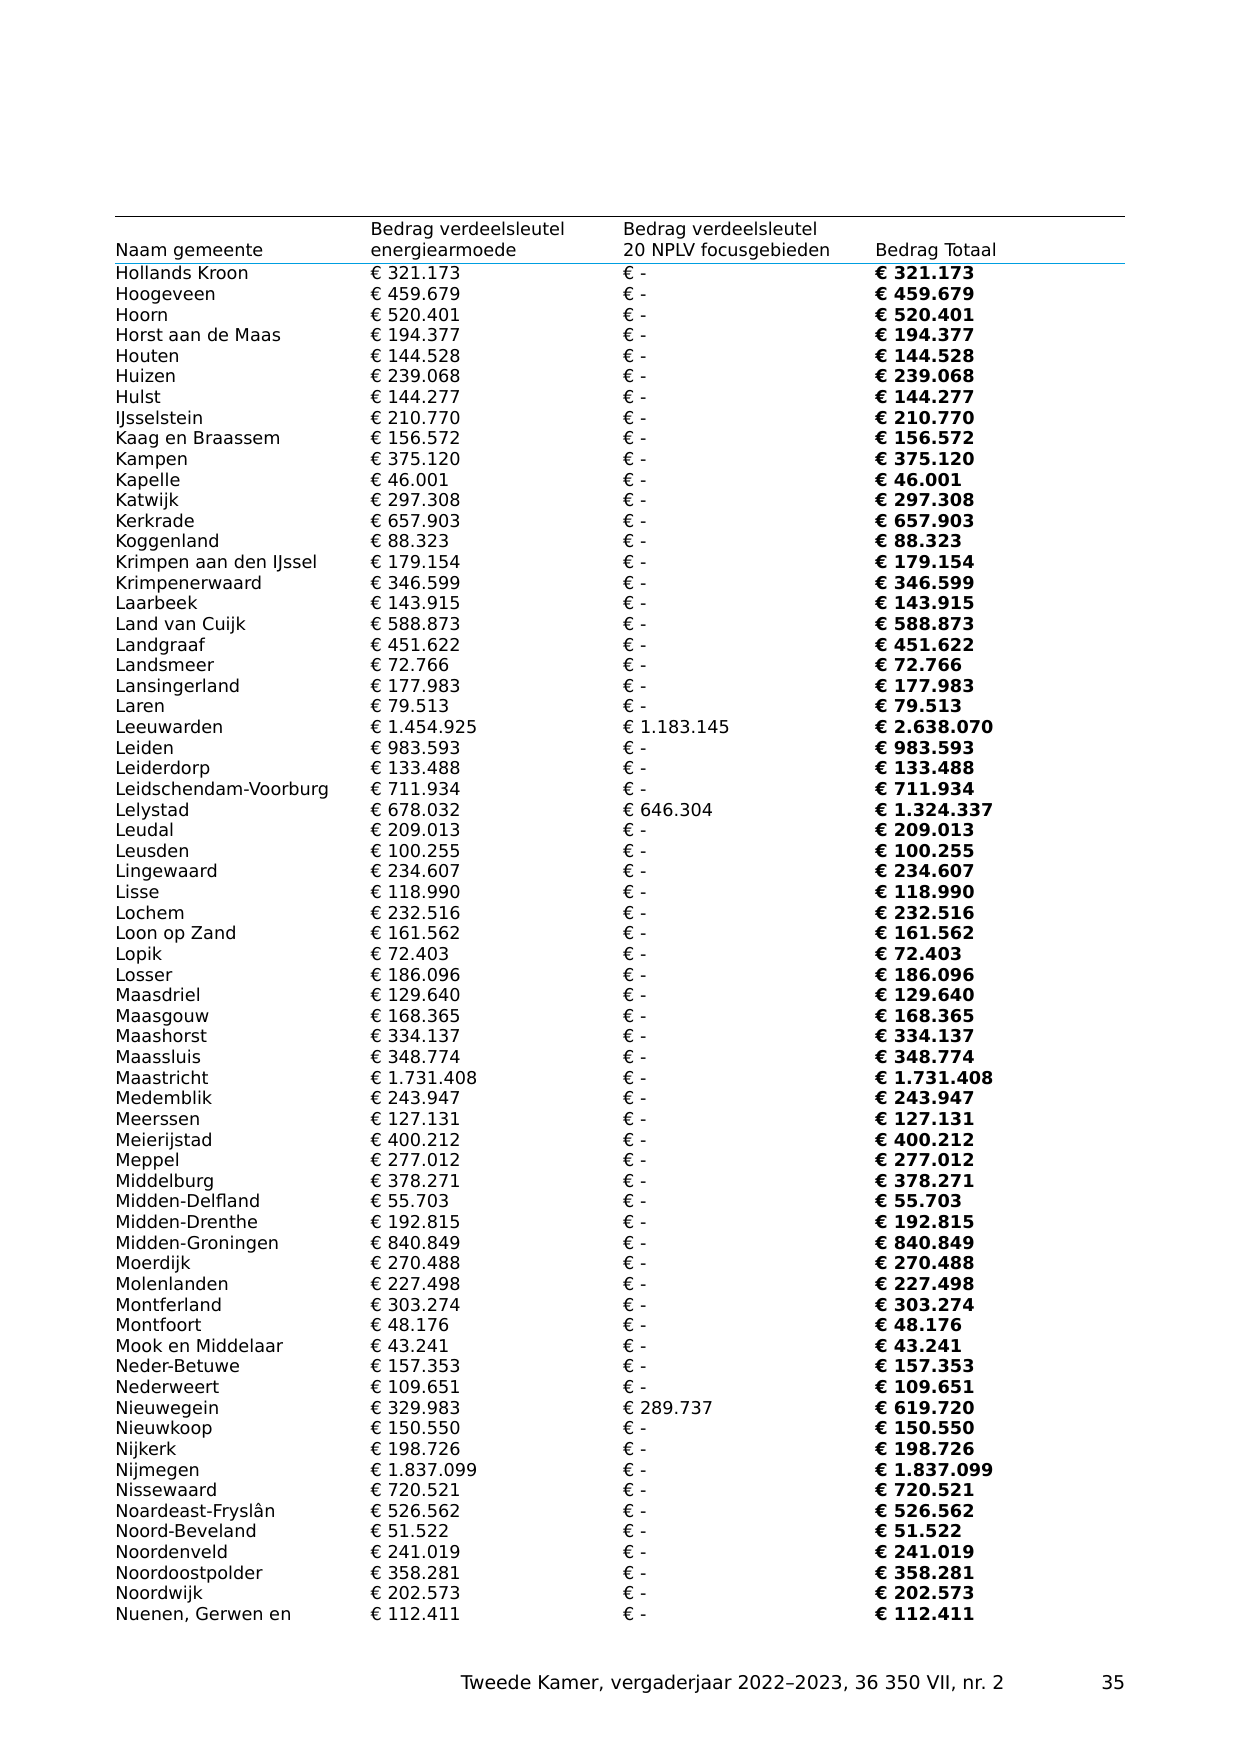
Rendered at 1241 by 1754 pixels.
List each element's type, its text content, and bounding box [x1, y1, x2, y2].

table_cell € - [620, 573, 872, 593]
table_cell € 177.983 [872, 676, 1125, 696]
table_cell € - [620, 1315, 872, 1336]
table_cell € 144.528 [368, 346, 620, 366]
table_cell Meierijstad [115, 1130, 367, 1150]
table_cell Montfoort [115, 1315, 367, 1336]
table_cell Lisse [115, 882, 367, 903]
table_cell € - [620, 1274, 872, 1294]
table_cell Meerssen [115, 1109, 367, 1129]
table_cell Hoorn [115, 305, 367, 325]
table_cell € - [620, 264, 872, 284]
table_cell Maastricht [115, 1068, 367, 1088]
table_cell € - [620, 1583, 872, 1604]
table_cell € 334.137 [368, 1026, 620, 1047]
table_cell € 156.572 [872, 428, 1125, 449]
table_cell € 144.528 [872, 346, 1125, 366]
table_cell € 840.849 [368, 1233, 620, 1253]
table_cell € - [620, 1356, 872, 1377]
table_cell € 520.401 [368, 305, 620, 325]
table_cell Horst aan de Maas [115, 325, 367, 346]
table_cell € - [620, 387, 872, 408]
table_cell Leidschendam-Voorburg [115, 779, 367, 799]
table_cell Losser [115, 965, 367, 985]
table_cell € 51.522 [368, 1521, 620, 1542]
table_cell € - [620, 1006, 872, 1026]
table_header Tabel 13 Verdeling koopkrachtmiddelen Aanpak energiearmoede [115, 191, 1125, 216]
table_cell € 711.934 [872, 779, 1125, 799]
table_cell Leiderdorp [115, 758, 367, 779]
table_cell Hulst [115, 387, 367, 408]
table_cell € 720.521 [872, 1480, 1125, 1501]
table_cell € 358.281 [872, 1563, 1125, 1583]
table_cell € - [620, 305, 872, 325]
table_cell € 161.562 [872, 923, 1125, 944]
table_cell Kerkrade [115, 511, 367, 531]
table_cell Nijkerk [115, 1439, 367, 1459]
table_cell € 303.274 [368, 1295, 620, 1315]
table_cell € - [620, 1047, 872, 1068]
table_cell Maassluis [115, 1047, 367, 1068]
table_cell € 646.304 [620, 800, 872, 820]
table_cell € - [620, 1521, 872, 1542]
table_cell € 588.873 [872, 614, 1125, 634]
table_cell € - [620, 428, 872, 449]
table_cell € - [620, 923, 872, 944]
table_cell € - [620, 1212, 872, 1233]
table_cell Koggenland [115, 531, 367, 552]
table_cell € - [620, 1068, 872, 1088]
table_cell Nissewaard [115, 1480, 367, 1501]
table_cell € 127.131 [368, 1109, 620, 1129]
table_cell € 378.271 [368, 1171, 620, 1191]
table_cell € 348.774 [368, 1047, 620, 1068]
table_cell € 1.837.099 [368, 1460, 620, 1480]
table_cell € - [620, 284, 872, 304]
table_cell Leiden [115, 738, 367, 758]
table_cell € 378.271 [872, 1171, 1125, 1191]
table_cell € 168.365 [872, 1006, 1125, 1026]
table_cell € 192.815 [872, 1212, 1125, 1233]
table_cell € 157.353 [368, 1356, 620, 1377]
table_cell € 72.403 [368, 944, 620, 964]
table_cell € 48.176 [872, 1315, 1125, 1336]
table_cell Nieuwkoop [115, 1418, 367, 1439]
table_cell Bedrag Totaal [872, 217, 1125, 263]
table_cell € 270.488 [368, 1253, 620, 1274]
table_cell € - [620, 490, 872, 511]
table_cell € 459.679 [368, 284, 620, 304]
table_cell € 72.766 [872, 655, 1125, 676]
table_cell € 168.365 [368, 1006, 620, 1026]
table_cell € 1.837.099 [872, 1460, 1125, 1480]
table_cell € 657.903 [368, 511, 620, 531]
table_cell € 118.990 [872, 882, 1125, 903]
table_cell € 55.703 [368, 1191, 620, 1212]
table_cell € 109.651 [368, 1377, 620, 1398]
table_cell Laren [115, 696, 367, 717]
table_cell € 375.120 [368, 449, 620, 469]
table_cell Lansingerland [115, 676, 367, 696]
table_cell € - [620, 1418, 872, 1439]
table_cell € 43.241 [872, 1336, 1125, 1356]
table_cell € 209.013 [368, 820, 620, 841]
table_cell € 358.281 [368, 1563, 620, 1583]
table_cell Hoogeveen [115, 284, 367, 304]
table_cell € 210.770 [368, 408, 620, 428]
table_cell € 143.915 [368, 593, 620, 614]
table_cell € - [620, 1088, 872, 1109]
table_cell € 375.120 [872, 449, 1125, 469]
table_cell € 202.573 [872, 1583, 1125, 1604]
table_cell € 161.562 [368, 923, 620, 944]
table_cell € 227.498 [872, 1274, 1125, 1294]
table_cell € 303.274 [872, 1295, 1125, 1315]
table_cell € - [620, 635, 872, 655]
table_cell Moerdijk [115, 1253, 367, 1274]
table_cell € 112.411 [872, 1604, 1125, 1624]
table_cell € 241.019 [368, 1542, 620, 1563]
table_cell € 241.019 [872, 1542, 1125, 1563]
table_cell € 678.032 [368, 800, 620, 820]
table_cell Midden-Groningen [115, 1233, 367, 1253]
table_cell € - [620, 408, 872, 428]
table_cell € - [620, 820, 872, 841]
table_cell € 234.607 [368, 861, 620, 882]
table_cell € 2.638.070 [872, 717, 1125, 738]
table_cell € - [620, 1604, 872, 1624]
table_cell € 192.815 [368, 1212, 620, 1233]
table_cell € - [620, 1336, 872, 1356]
table_cell € - [620, 1191, 872, 1212]
table_cell Nederweert [115, 1377, 367, 1398]
table_cell € 329.983 [368, 1398, 620, 1418]
table_cell € - [620, 614, 872, 634]
table_cell € 588.873 [368, 614, 620, 634]
table_cell € 289.737 [620, 1398, 872, 1418]
table_cell € 43.241 [368, 1336, 620, 1356]
table_cell € 72.766 [368, 655, 620, 676]
table_cell € 209.013 [872, 820, 1125, 841]
table_cell € - [620, 325, 872, 346]
table_cell € - [620, 1439, 872, 1459]
table_cell € - [620, 841, 872, 861]
table_cell € 459.679 [872, 284, 1125, 304]
table_cell € 194.377 [368, 325, 620, 346]
table_cell € 186.096 [872, 965, 1125, 985]
table_cell € - [620, 882, 872, 903]
table_cell Loon op Zand [115, 923, 367, 944]
table_cell Bedrag verdeelsleutel 20 NPLV focusgebieden [620, 217, 872, 263]
table_cell Land van Cuijk [115, 614, 367, 634]
table_cell € 109.651 [872, 1377, 1125, 1398]
table_cell € - [620, 449, 872, 469]
table_cell € 451.622 [872, 635, 1125, 655]
table_cell € - [620, 511, 872, 531]
table_cell Leudal [115, 820, 367, 841]
table_cell € 227.498 [368, 1274, 620, 1294]
table_cell € 983.593 [368, 738, 620, 758]
table_cell € - [620, 470, 872, 490]
table_cell € 127.131 [872, 1109, 1125, 1129]
table_cell € - [620, 1460, 872, 1480]
table_cell € 133.488 [368, 758, 620, 779]
table_cell € - [620, 861, 872, 882]
table_cell € 48.176 [368, 1315, 620, 1336]
table_cell € - [620, 1171, 872, 1191]
table_cell Kapelle [115, 470, 367, 490]
table_cell € 143.915 [872, 593, 1125, 614]
table_cell € - [620, 1026, 872, 1047]
table_cell € - [620, 366, 872, 387]
table_cell € - [620, 1377, 872, 1398]
table_cell € 1.324.337 [872, 800, 1125, 820]
table_cell Mook en Middelaar [115, 1336, 367, 1356]
table_cell Noardeast-Fryslân [115, 1501, 367, 1521]
table_cell € 451.622 [368, 635, 620, 655]
table_cell Lopik [115, 944, 367, 964]
table_cell € 88.323 [872, 531, 1125, 552]
table_cell Huizen [115, 366, 367, 387]
table_cell Bedrag verdeelsleutel energiearmoede [368, 217, 620, 263]
table_cell € 983.593 [872, 738, 1125, 758]
table_cell € 46.001 [872, 470, 1125, 490]
table_cell Middelburg [115, 1171, 367, 1191]
table_cell Katwijk [115, 490, 367, 511]
table_cell € - [620, 1109, 872, 1129]
table_cell € - [620, 944, 872, 964]
table_cell € - [620, 696, 872, 717]
table_cell € 144.277 [872, 387, 1125, 408]
table_cell Naam gemeente [115, 217, 367, 263]
table_cell € 720.521 [368, 1480, 620, 1501]
table_cell Medemblik [115, 1088, 367, 1109]
table_cell € 156.572 [368, 428, 620, 449]
table_cell € - [620, 676, 872, 696]
table_cell € 840.849 [872, 1233, 1125, 1253]
table_cell € 1.731.408 [368, 1068, 620, 1088]
table_cell € 210.770 [872, 408, 1125, 428]
table_cell € 198.726 [368, 1439, 620, 1459]
table_cell € - [620, 1501, 872, 1521]
table_cell € - [620, 903, 872, 923]
table_cell € 100.255 [872, 841, 1125, 861]
table_cell € 202.573 [368, 1583, 620, 1604]
table_cell € 179.154 [368, 552, 620, 573]
table_cell € 112.411 [368, 1604, 620, 1624]
table_cell Meppel [115, 1150, 367, 1171]
table_cell Noordenveld [115, 1542, 367, 1563]
table_cell € - [620, 779, 872, 799]
table_cell € 1.454.925 [368, 717, 620, 738]
table_cell € - [620, 985, 872, 1006]
table_cell € 194.377 [872, 325, 1125, 346]
table_cell € 346.599 [368, 573, 620, 593]
table_cell € 711.934 [368, 779, 620, 799]
table_cell € 400.212 [872, 1130, 1125, 1150]
table_cell € 51.522 [872, 1521, 1125, 1542]
table_cell € 55.703 [872, 1191, 1125, 1212]
table_cell € 157.353 [872, 1356, 1125, 1377]
table_cell € 297.308 [368, 490, 620, 511]
table_cell € 277.012 [368, 1150, 620, 1171]
table_cell € 239.068 [872, 366, 1125, 387]
table_cell Leusden [115, 841, 367, 861]
table_cell € 150.550 [368, 1418, 620, 1439]
table_cell € 144.277 [368, 387, 620, 408]
table_cell € 129.640 [872, 985, 1125, 1006]
table_cell Hollands Kroon [115, 264, 367, 284]
table_cell Lelystad [115, 800, 367, 820]
table_cell € 177.983 [368, 676, 620, 696]
table_cell € 79.513 [872, 696, 1125, 717]
table_cell Maashorst [115, 1026, 367, 1047]
table_cell € 297.308 [872, 490, 1125, 511]
table_cell € - [620, 1150, 872, 1171]
table_cell € - [620, 531, 872, 552]
table_cell Molenlanden [115, 1274, 367, 1294]
table_cell € 619.720 [872, 1398, 1125, 1418]
table_cell Lingewaard [115, 861, 367, 882]
table_cell Nuenen, Gerwen en [115, 1604, 367, 1624]
table_cell € 118.990 [368, 882, 620, 903]
table_cell Kampen [115, 449, 367, 469]
table_cell Maasdriel [115, 985, 367, 1006]
table_cell € 400.212 [368, 1130, 620, 1150]
table_cell Midden-Delfland [115, 1191, 367, 1212]
table_cell € 321.173 [872, 264, 1125, 284]
table_cell Landgraaf [115, 635, 367, 655]
table_cell € 520.401 [872, 305, 1125, 325]
table_cell € 186.096 [368, 965, 620, 985]
table_cell Noordoostpolder [115, 1563, 367, 1583]
table_cell € 239.068 [368, 366, 620, 387]
table_cell Nijmegen [115, 1460, 367, 1480]
table_cell IJsselstein [115, 408, 367, 428]
table_cell € 277.012 [872, 1150, 1125, 1171]
table_cell € 334.137 [872, 1026, 1125, 1047]
table_cell € 232.516 [872, 903, 1125, 923]
table_cell € 150.550 [872, 1418, 1125, 1439]
table_cell € 198.726 [872, 1439, 1125, 1459]
table_cell € - [620, 1542, 872, 1563]
table_cell € - [620, 1130, 872, 1150]
table_cell Landsmeer [115, 655, 367, 676]
table_cell € 1.731.408 [872, 1068, 1125, 1088]
table_cell € 243.947 [872, 1088, 1125, 1109]
table_cell € - [620, 552, 872, 573]
table_cell € - [620, 758, 872, 779]
table_cell Noord-Beveland [115, 1521, 367, 1542]
table_cell Neder-Betuwe [115, 1356, 367, 1377]
table_cell € 179.154 [872, 552, 1125, 573]
table_cell € 243.947 [368, 1088, 620, 1109]
table_cell Houten [115, 346, 367, 366]
table_cell € - [620, 1253, 872, 1274]
table_cell Montferland [115, 1295, 367, 1315]
table_cell € 1.183.145 [620, 717, 872, 738]
table_cell € - [620, 655, 872, 676]
table_cell Noordwijk [115, 1583, 367, 1604]
table_cell Lochem [115, 903, 367, 923]
table_cell € - [620, 346, 872, 366]
table_cell € - [620, 1563, 872, 1583]
table_cell € 348.774 [872, 1047, 1125, 1068]
table_cell € 321.173 [368, 264, 620, 284]
table_cell € 234.607 [872, 861, 1125, 882]
table_cell € 270.488 [872, 1253, 1125, 1274]
table_cell € - [620, 738, 872, 758]
table_cell € 346.599 [872, 573, 1125, 593]
table_cell € 657.903 [872, 511, 1125, 531]
table_cell € 526.562 [872, 1501, 1125, 1521]
table_cell € 72.403 [872, 944, 1125, 964]
table_cell € 100.255 [368, 841, 620, 861]
table_cell Kaag en Braassem [115, 428, 367, 449]
table_cell Maasgouw [115, 1006, 367, 1026]
table_cell € 133.488 [872, 758, 1125, 779]
table_cell Krimpen aan den IJssel [115, 552, 367, 573]
table_cell € - [620, 593, 872, 614]
table_cell € 526.562 [368, 1501, 620, 1521]
table_cell Midden-Drenthe [115, 1212, 367, 1233]
table_cell Nieuwegein [115, 1398, 367, 1418]
table_cell € 232.516 [368, 903, 620, 923]
table_cell € - [620, 1480, 872, 1501]
table_cell Krimpenerwaard [115, 573, 367, 593]
table_cell € 88.323 [368, 531, 620, 552]
table_cell € 129.640 [368, 985, 620, 1006]
table_cell € - [620, 965, 872, 985]
table_cell € - [620, 1233, 872, 1253]
table_cell € - [620, 1295, 872, 1315]
table_cell € 79.513 [368, 696, 620, 717]
table_cell Laarbeek [115, 593, 367, 614]
table_cell € 46.001 [368, 470, 620, 490]
table_cell Leeuwarden [115, 717, 367, 738]
